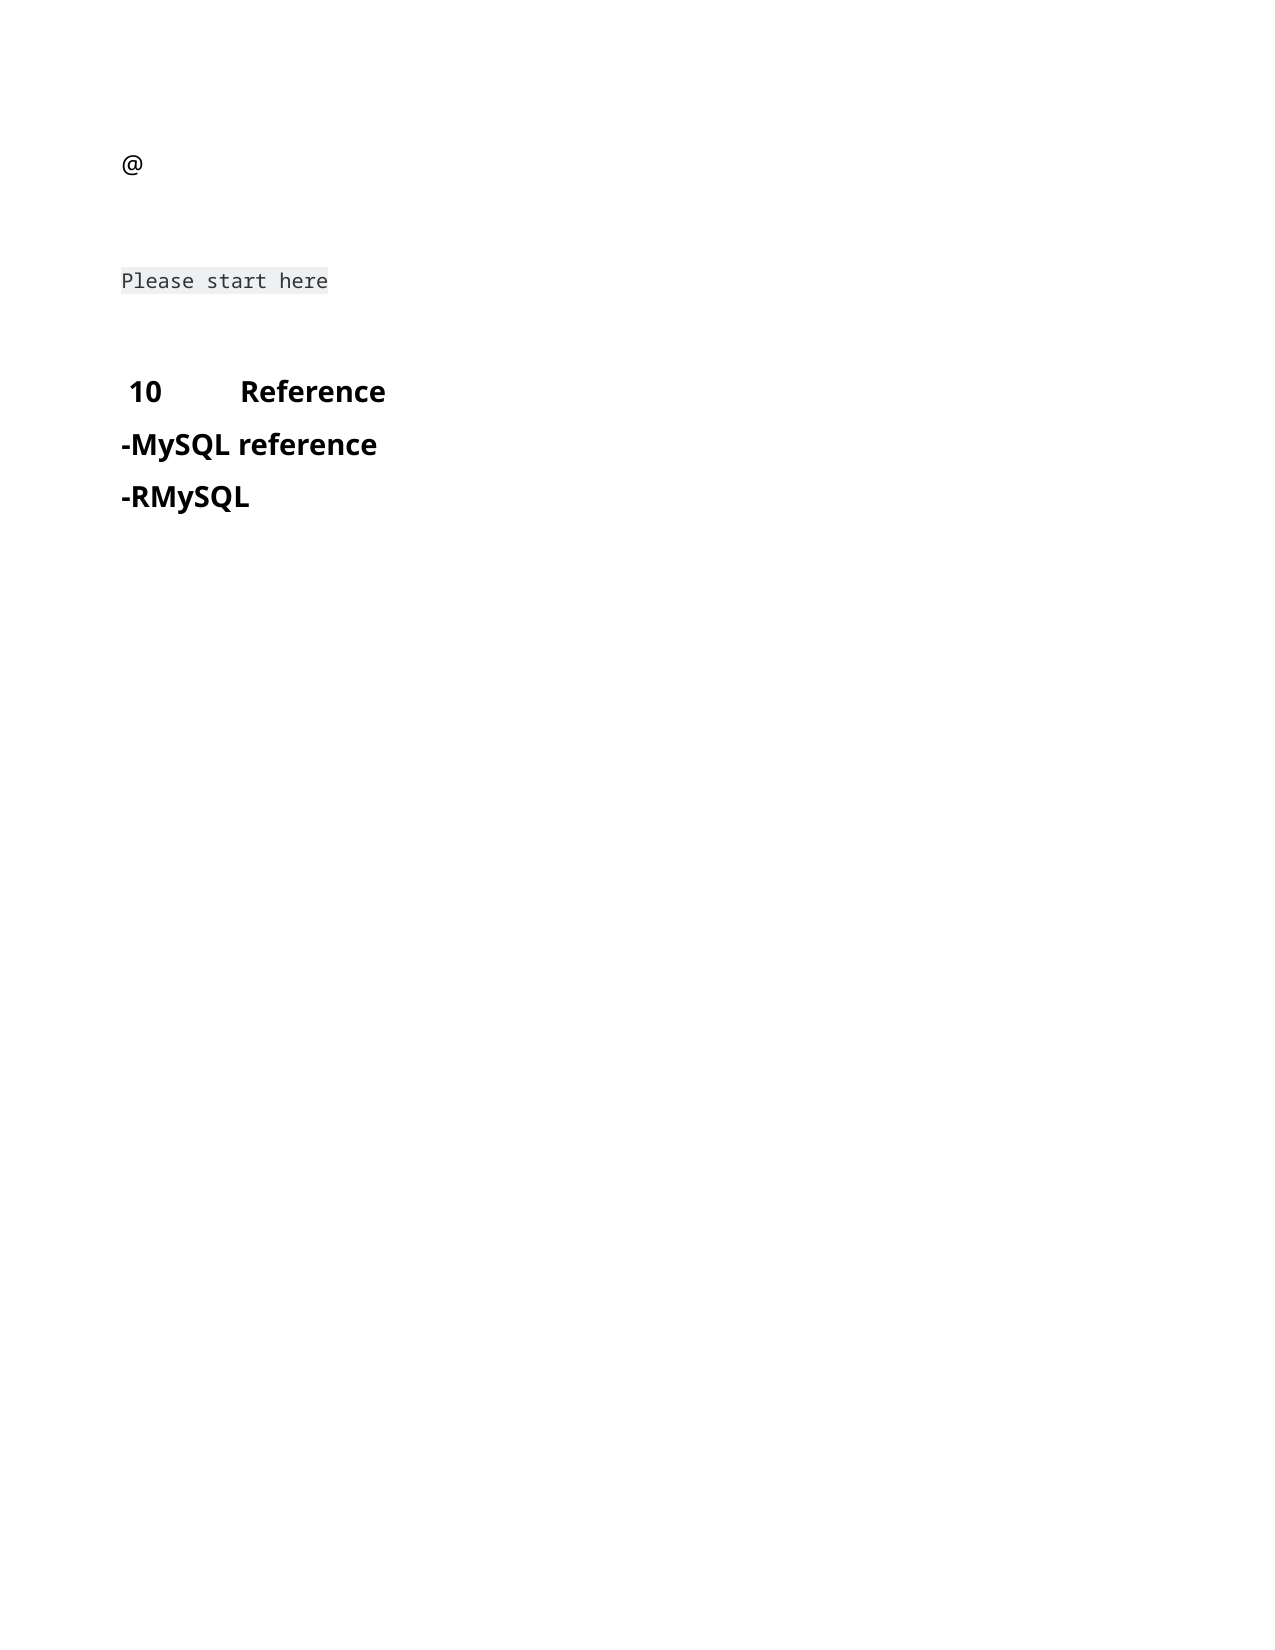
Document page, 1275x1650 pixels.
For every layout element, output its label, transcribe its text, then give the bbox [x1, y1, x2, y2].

text @ [121, 147, 1158, 181]
text -RMySQL [121, 476, 1158, 516]
text -MySQL reference [121, 424, 1158, 463]
subtitle Reference [121, 372, 1158, 411]
text Please start here [121, 267, 1158, 294]
